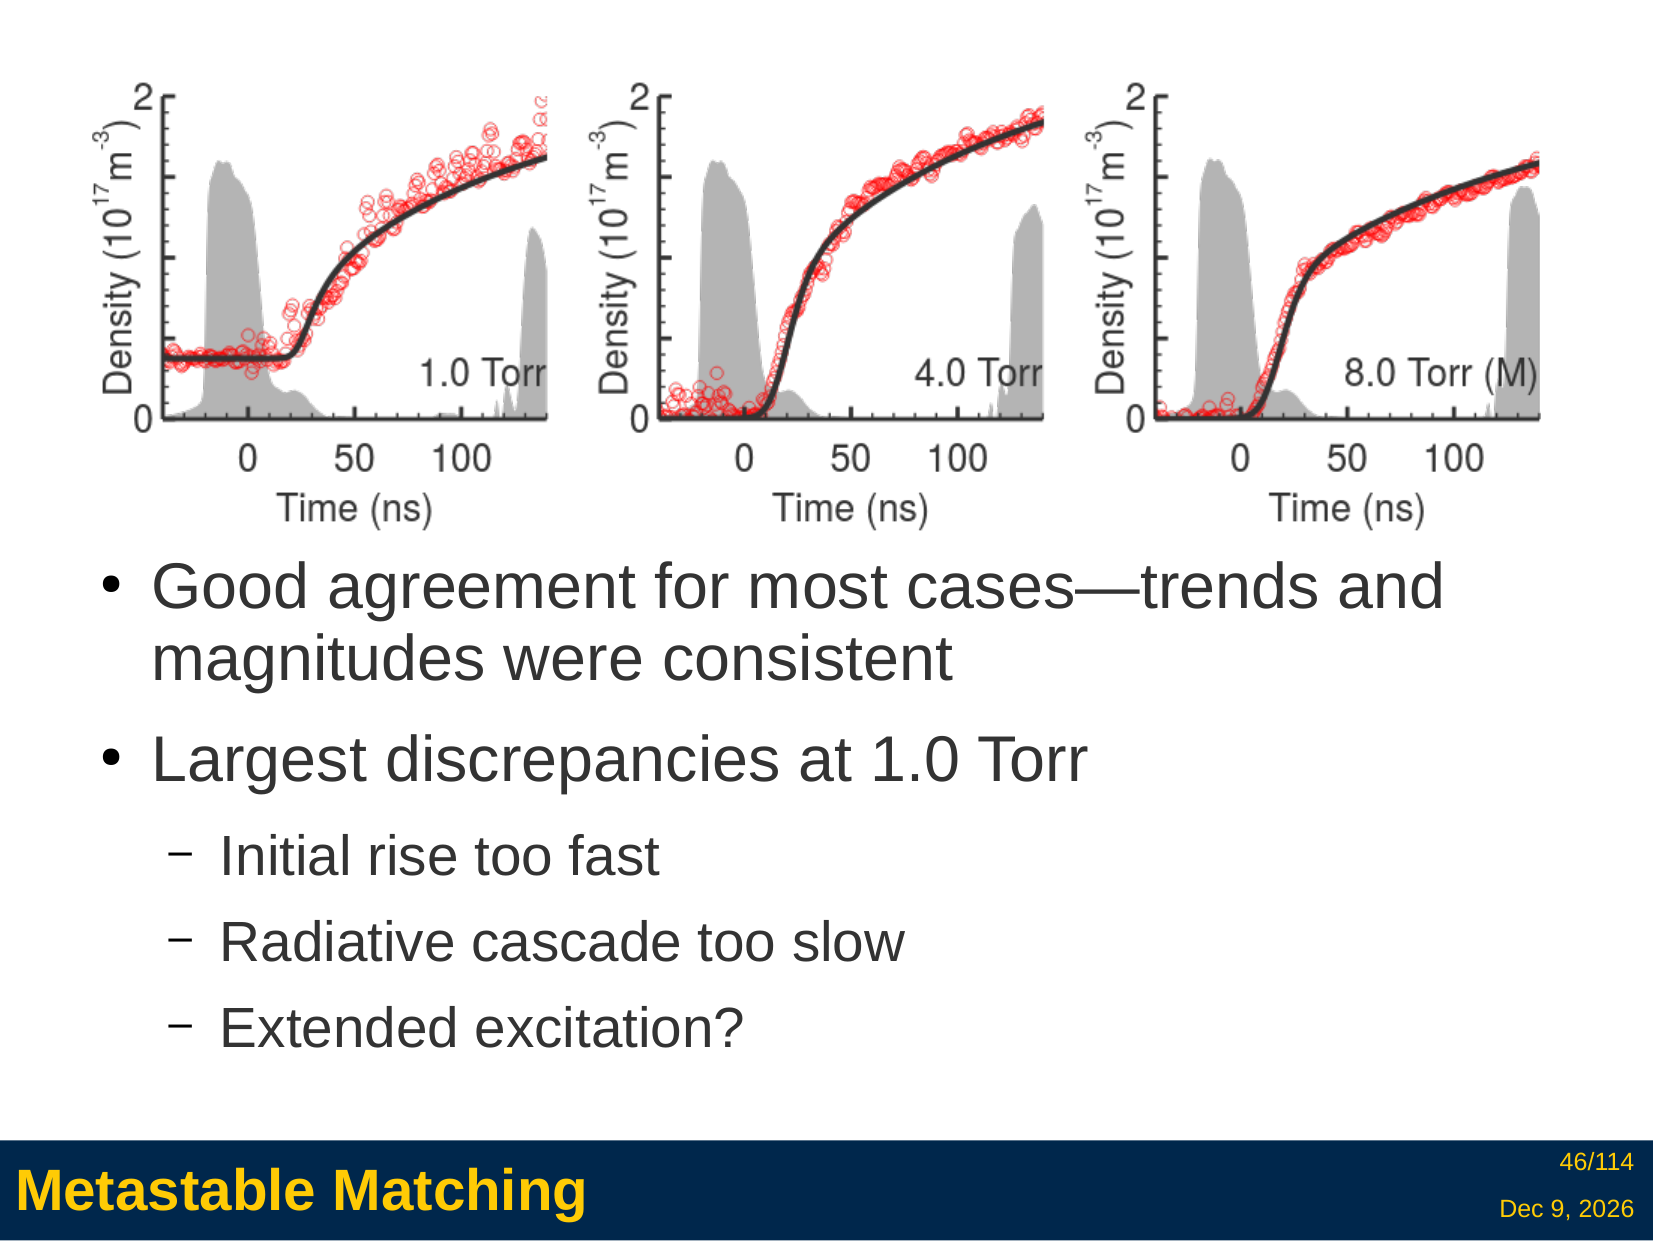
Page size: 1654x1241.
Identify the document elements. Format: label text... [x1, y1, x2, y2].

picture [88, 59, 1577, 532]
list Good agreement for most cases—trends and magnitudes were consistent Largest discrepancies at 1.0 Torr Initial rise too fast Radiative cascade too slow Extended excitation? [82, 548, 1571, 1061]
title Metastable Matching [14, 1140, 1380, 1241]
